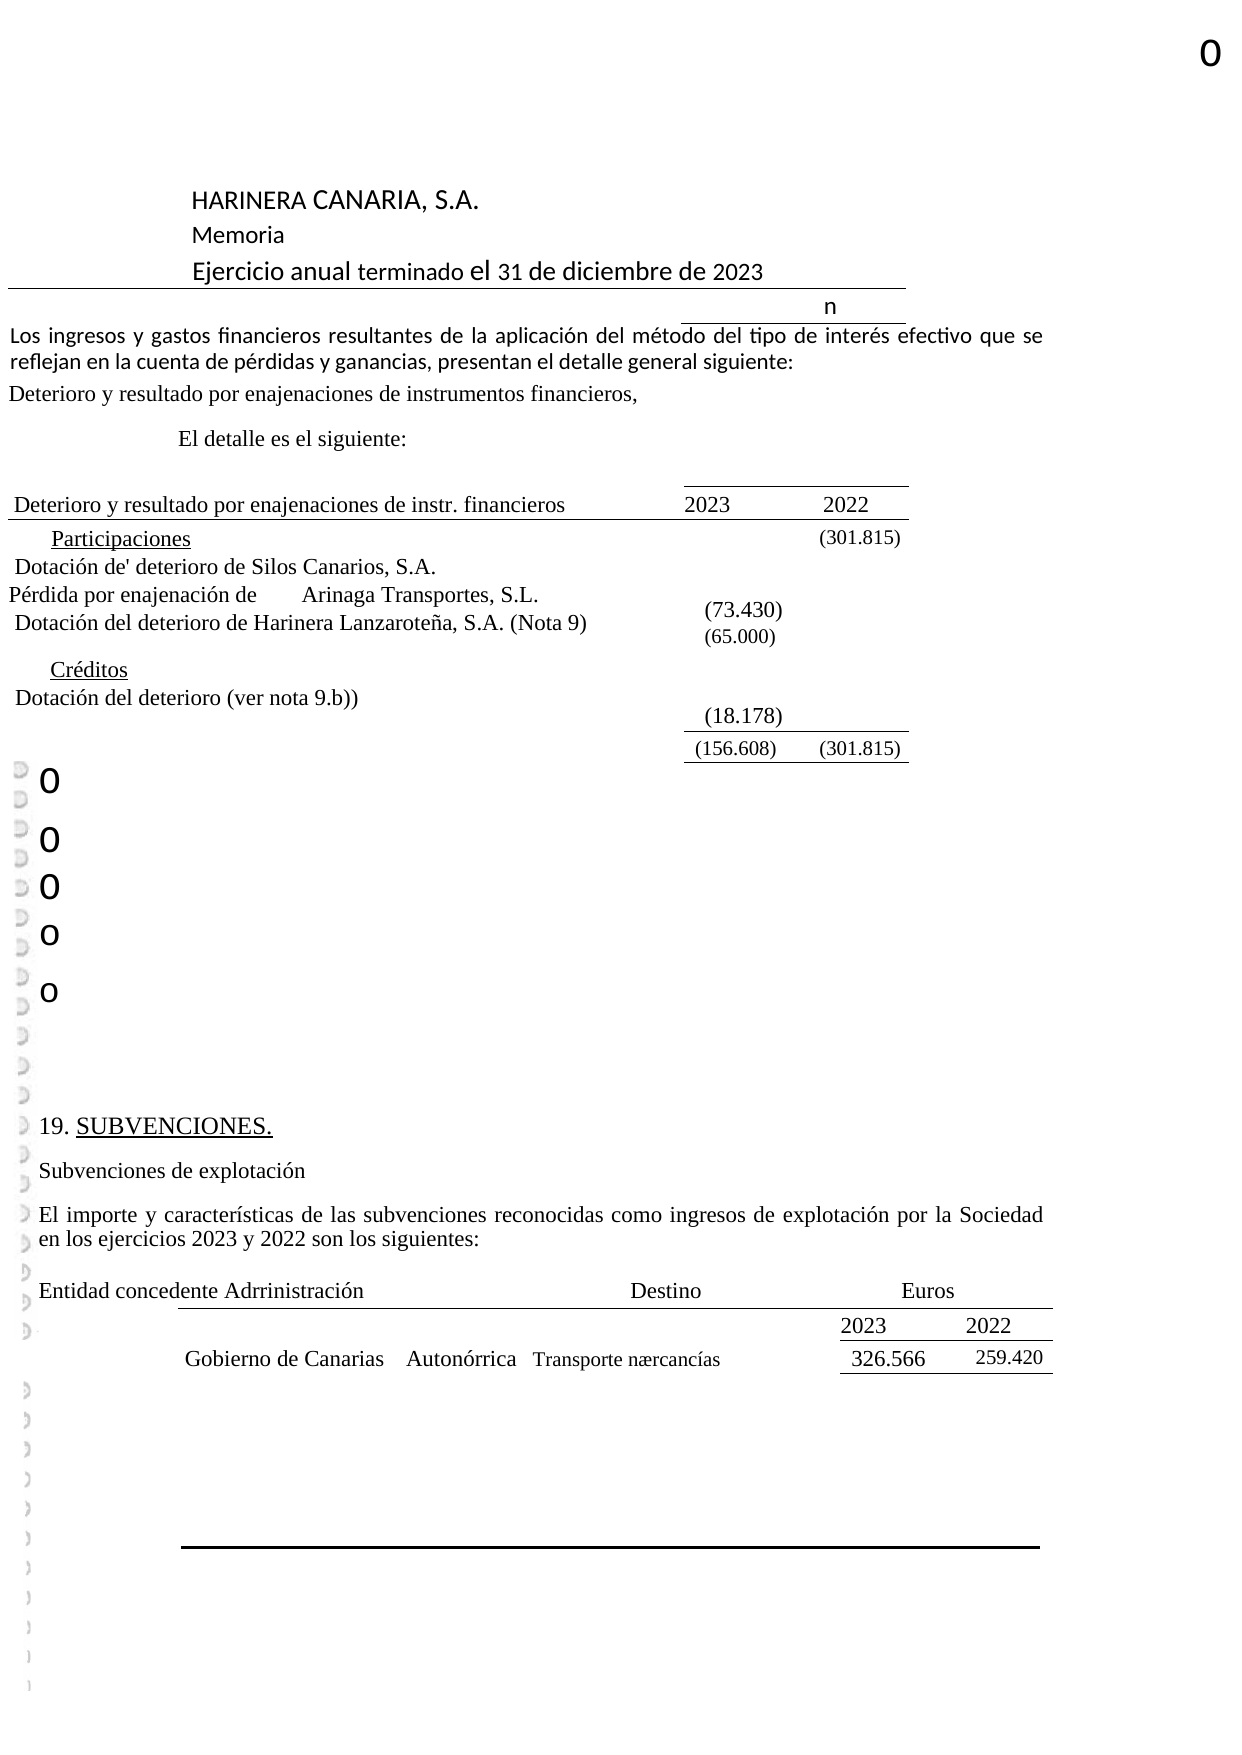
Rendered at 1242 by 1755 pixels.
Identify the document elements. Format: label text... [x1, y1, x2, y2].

list Deterioro y resultado por enajenaciones de instrumentos financieros, [0, 379, 944, 407]
table_cell [681, 289, 820, 322]
text Entidad concedente Adrrinistración Destino Euros [39, 1278, 1046, 1304]
text 19. SUBVENCIONES. [39, 1111, 898, 1140]
list Subvenciones de explotación [39, 1157, 1046, 1184]
table_header 2023 [684, 487, 819, 519]
text Los ingresos y gastos financieros resultantes de la aplicación del método del tipo de interés efectivo que se reflejan en la cuenta de pérdidas y ganancias, presentan el detalle general siguiente: [10, 323, 1046, 375]
text O [39, 762, 1046, 805]
table_header Deterioro y resultado por enajenaciones de instr. financieros [8, 486, 684, 519]
table_cell 259.420 [966, 1341, 1053, 1373]
text El detalle es el siguiente: [178, 427, 1046, 451]
text El importe y características de las subvenciones reconocidas como ingresos de explotación por la Sociedad en los ejercicios 2023 y 2022 son los siguientes: [39, 1202, 1046, 1252]
table_cell (301.815) [819, 732, 909, 762]
table_header Gobierno de Canarias [178, 1309, 406, 1373]
text o [39, 973, 1046, 1013]
table_cell Participaciones Dotación de' deterioro de Silos Canarios, S.A. Pérdida por enajenación de Arinaga Transportes, S.L. Dotación del deterioro de Harinera Lanzaroteña, S.A. (Nota 9) Créditos Dotación del deterioro (ver nota 9.b)) [8, 520, 684, 762]
table_header Transporte nærcancías [533, 1309, 840, 1373]
text [9, 762, 13, 805]
table_cell n [820, 289, 906, 322]
table_cell 326.566 [840, 1341, 966, 1373]
text O O o [39, 821, 61, 957]
text [9, 821, 13, 957]
table_cell (156.608) [684, 732, 819, 762]
table_cell (73.430) (65.000) (18.178) [684, 520, 819, 731]
table_cell (301.815) [819, 520, 909, 731]
table_header 2023 [840, 1309, 966, 1340]
table_header Autonórrica [406, 1309, 532, 1373]
table_header 2022 [966, 1309, 1053, 1340]
table_cell [8, 289, 681, 322]
table_header 2022 [819, 487, 909, 519]
